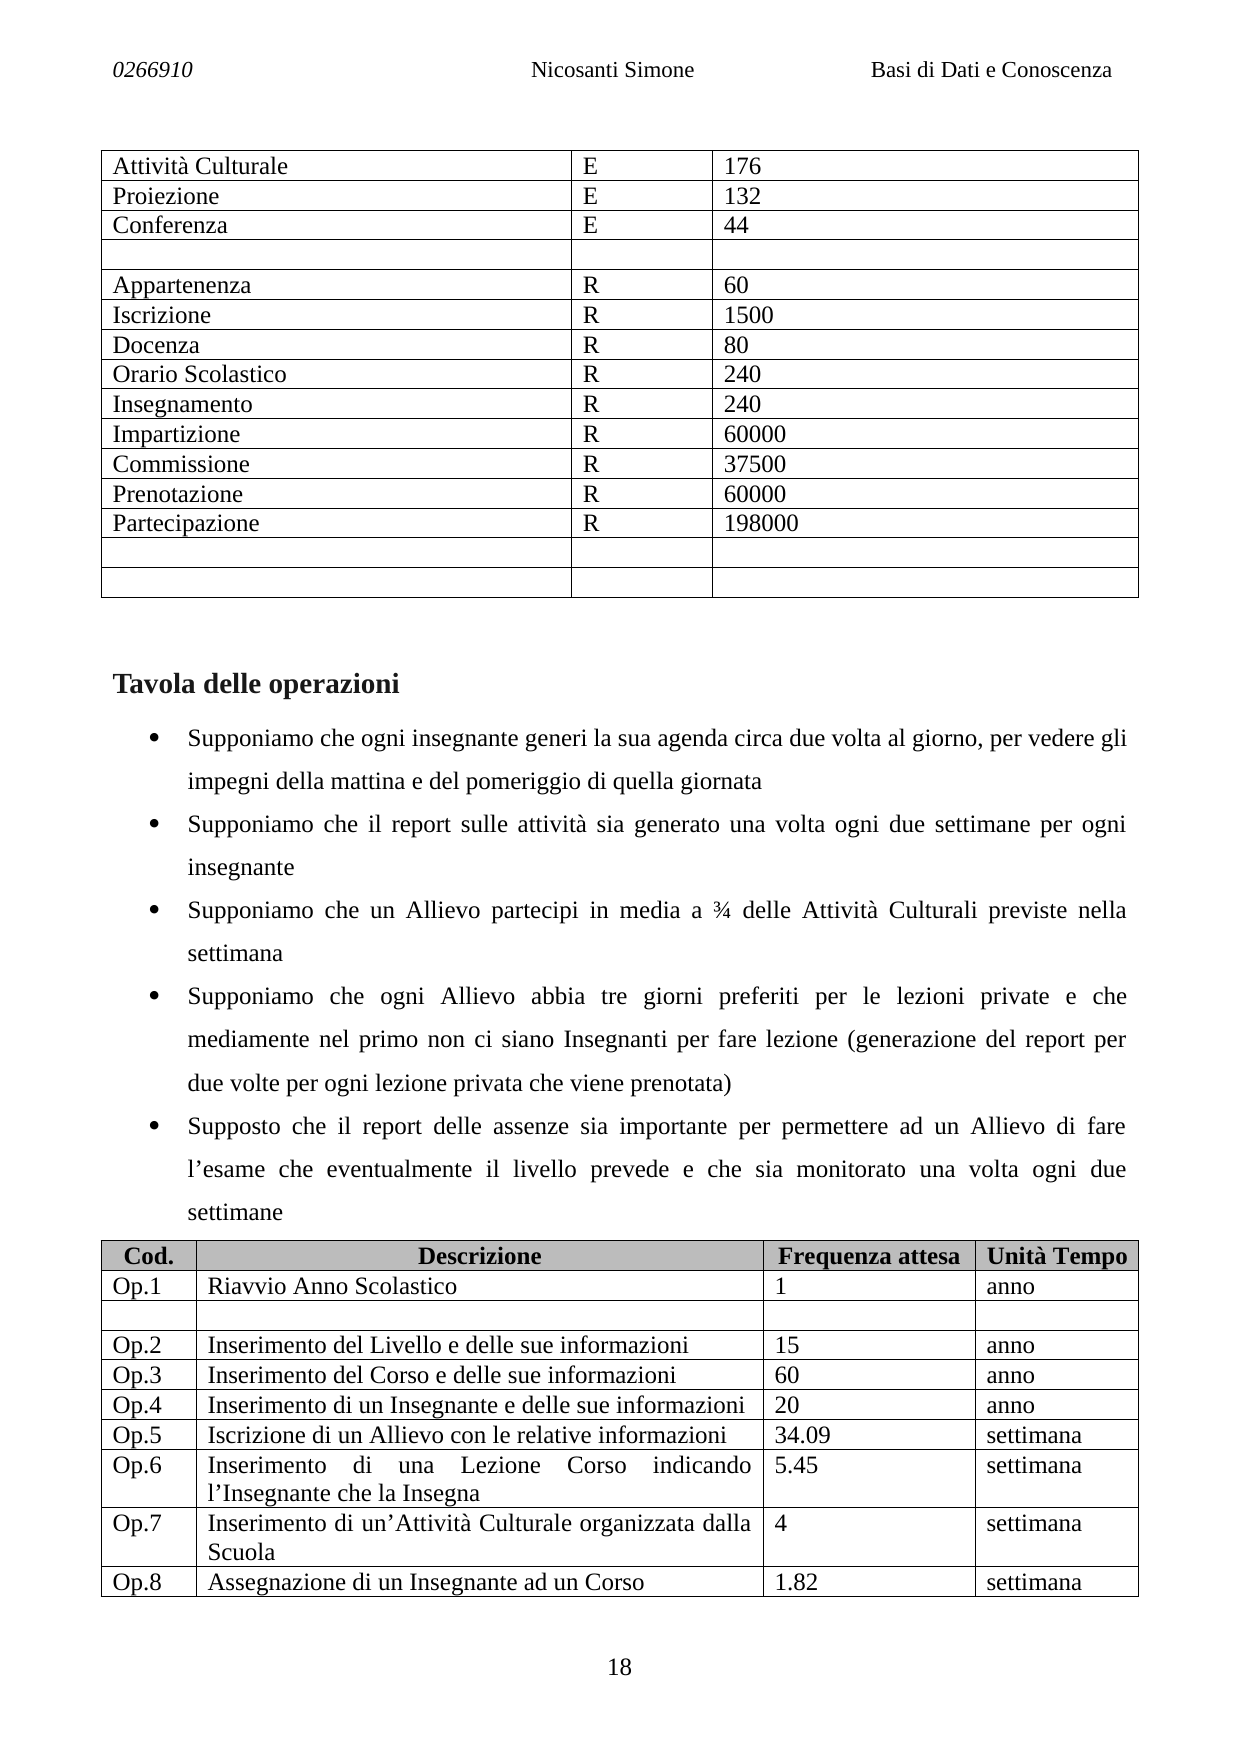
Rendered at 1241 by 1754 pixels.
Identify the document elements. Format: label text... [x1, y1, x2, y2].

table_cell Op.4 [102, 1390, 196, 1419]
table_cell Insegnamento [102, 389, 571, 418]
table_cell 4 [764, 1508, 975, 1566]
table_cell [572, 538, 712, 567]
table_cell [572, 240, 712, 269]
table_cell 80 [713, 330, 1138, 358]
table_cell anno [976, 1271, 1138, 1300]
table_cell 60000 [713, 419, 1138, 448]
table_cell anno [976, 1360, 1138, 1389]
table_cell R [572, 419, 712, 448]
table_cell E [572, 211, 712, 239]
table_cell 44 [713, 211, 1138, 239]
table_cell 240 [713, 389, 1138, 418]
table_cell R [572, 270, 712, 299]
table_cell [764, 1301, 975, 1329]
table_cell [197, 1301, 763, 1329]
table_cell 1500 [713, 300, 1138, 329]
table_cell [102, 240, 571, 269]
table_cell Inserimento di una Lezione Corso indicando l’Insegnante che la Insegna [197, 1450, 763, 1507]
table_cell Op.3 [102, 1360, 196, 1389]
list Supposto che il report delle assenze sia importante per permettere ad un Allievo di fare l’esame che eventualmente il livello prevede e che sia monitorato una volta ogni due settimane [150, 1111, 1128, 1226]
table_cell R [572, 479, 712, 507]
list Supponiamo che il report sulle attività sia generato una volta ogni due settimane per ogni insegnante [150, 809, 1128, 881]
table_cell 34,09 [764, 1420, 975, 1449]
table_cell [713, 568, 1138, 597]
table_cell R [572, 330, 712, 358]
table_cell E [572, 151, 712, 180]
table_cell 1 [764, 1271, 975, 1300]
table_cell Op.2 [102, 1331, 196, 1359]
table_header Unità Tempo [976, 1241, 1138, 1270]
table_cell 240 [713, 360, 1138, 388]
table_cell [572, 568, 712, 597]
table_cell Impartizione [102, 419, 571, 448]
table_cell Iscrizione [102, 300, 571, 329]
table_cell Prenotazione [102, 479, 571, 507]
table_cell Iscrizione di un Allievo con le relative informazioni [197, 1420, 763, 1449]
table_cell Orario Scolastico [102, 360, 571, 388]
table_header Frequenza attesa [764, 1241, 975, 1270]
table_cell [713, 538, 1138, 567]
list Supponiamo che un Allievo partecipi in media a ¾ delle Attività Culturali previste nella settimana [150, 895, 1128, 967]
table_cell Op.6 [102, 1450, 196, 1507]
table_cell Inserimento del Livello e delle sue informazioni [197, 1331, 763, 1359]
table_cell R [572, 449, 712, 478]
table_cell 60000 [713, 479, 1138, 507]
table_cell settimana [976, 1508, 1138, 1566]
table_cell Op.8 [102, 1567, 196, 1596]
table_cell [102, 1301, 196, 1329]
table_cell 37500 [713, 449, 1138, 478]
table_cell Inserimento di un Insegnante e delle sue informazioni [197, 1390, 763, 1419]
table_cell [102, 568, 571, 597]
table_header Cod. [102, 1241, 196, 1270]
table_cell settimana [976, 1420, 1138, 1449]
table_cell Inserimento di un’Attività Culturale organizzata dalla Scuola [197, 1508, 763, 1566]
table_cell Docenza [102, 330, 571, 358]
table_cell Op.7 [102, 1508, 196, 1566]
table_cell 60 [764, 1360, 975, 1389]
table_cell Attività Culturale [102, 151, 571, 180]
table_cell Conferenza [102, 211, 571, 239]
table_cell settimana [976, 1450, 1138, 1507]
table_cell 60 [713, 270, 1138, 299]
table_cell [976, 1301, 1138, 1329]
table_cell Riavvio Anno Scolastico [197, 1271, 763, 1300]
table_cell R [572, 360, 712, 388]
table_cell 20 [764, 1390, 975, 1419]
table_cell 198000 [713, 509, 1138, 537]
list Supponiamo che ogni Allievo abbia tre giorni preferiti per le lezioni private e che mediamente nel primo non ci siano Insegnanti per fare lezione (generazione del report per due volte per ogni lezione privata che viene prenotata) [150, 981, 1128, 1096]
table_cell ­Partecipazione [102, 509, 571, 537]
table_cell Op.1 [102, 1271, 196, 1300]
table_cell Inserimento del Corso e delle sue informazioni [197, 1360, 763, 1389]
table_cell anno [976, 1390, 1138, 1419]
table_cell 1,82 [764, 1567, 975, 1596]
table_cell settimana [976, 1567, 1138, 1596]
table_cell [102, 538, 571, 567]
table_cell Op.5 [102, 1420, 196, 1449]
table_cell Assegnazione di un Insegnante ad un Corso [197, 1567, 763, 1596]
table_cell 176 [713, 151, 1138, 180]
table_cell 132 [713, 181, 1138, 209]
subtitle Tavola delle operazioni [112, 666, 1128, 699]
table_cell anno [976, 1331, 1138, 1359]
table_cell 5,45 [764, 1450, 975, 1507]
table_cell Appartenenza [102, 270, 571, 299]
table_cell Commissione [102, 449, 571, 478]
table_cell R [572, 509, 712, 537]
table_cell R [572, 300, 712, 329]
table_cell R [572, 389, 712, 418]
table_cell [713, 240, 1138, 269]
list Supponiamo che ogni insegnante generi la sua agenda circa due volta al giorno, per vedere gli impegni della mattina e del pomeriggio di quella giornata [150, 723, 1128, 794]
table_header Descrizione [197, 1241, 763, 1270]
table_cell E [572, 181, 712, 209]
table_cell 15 [764, 1331, 975, 1359]
table_cell Proiezione [102, 181, 571, 209]
